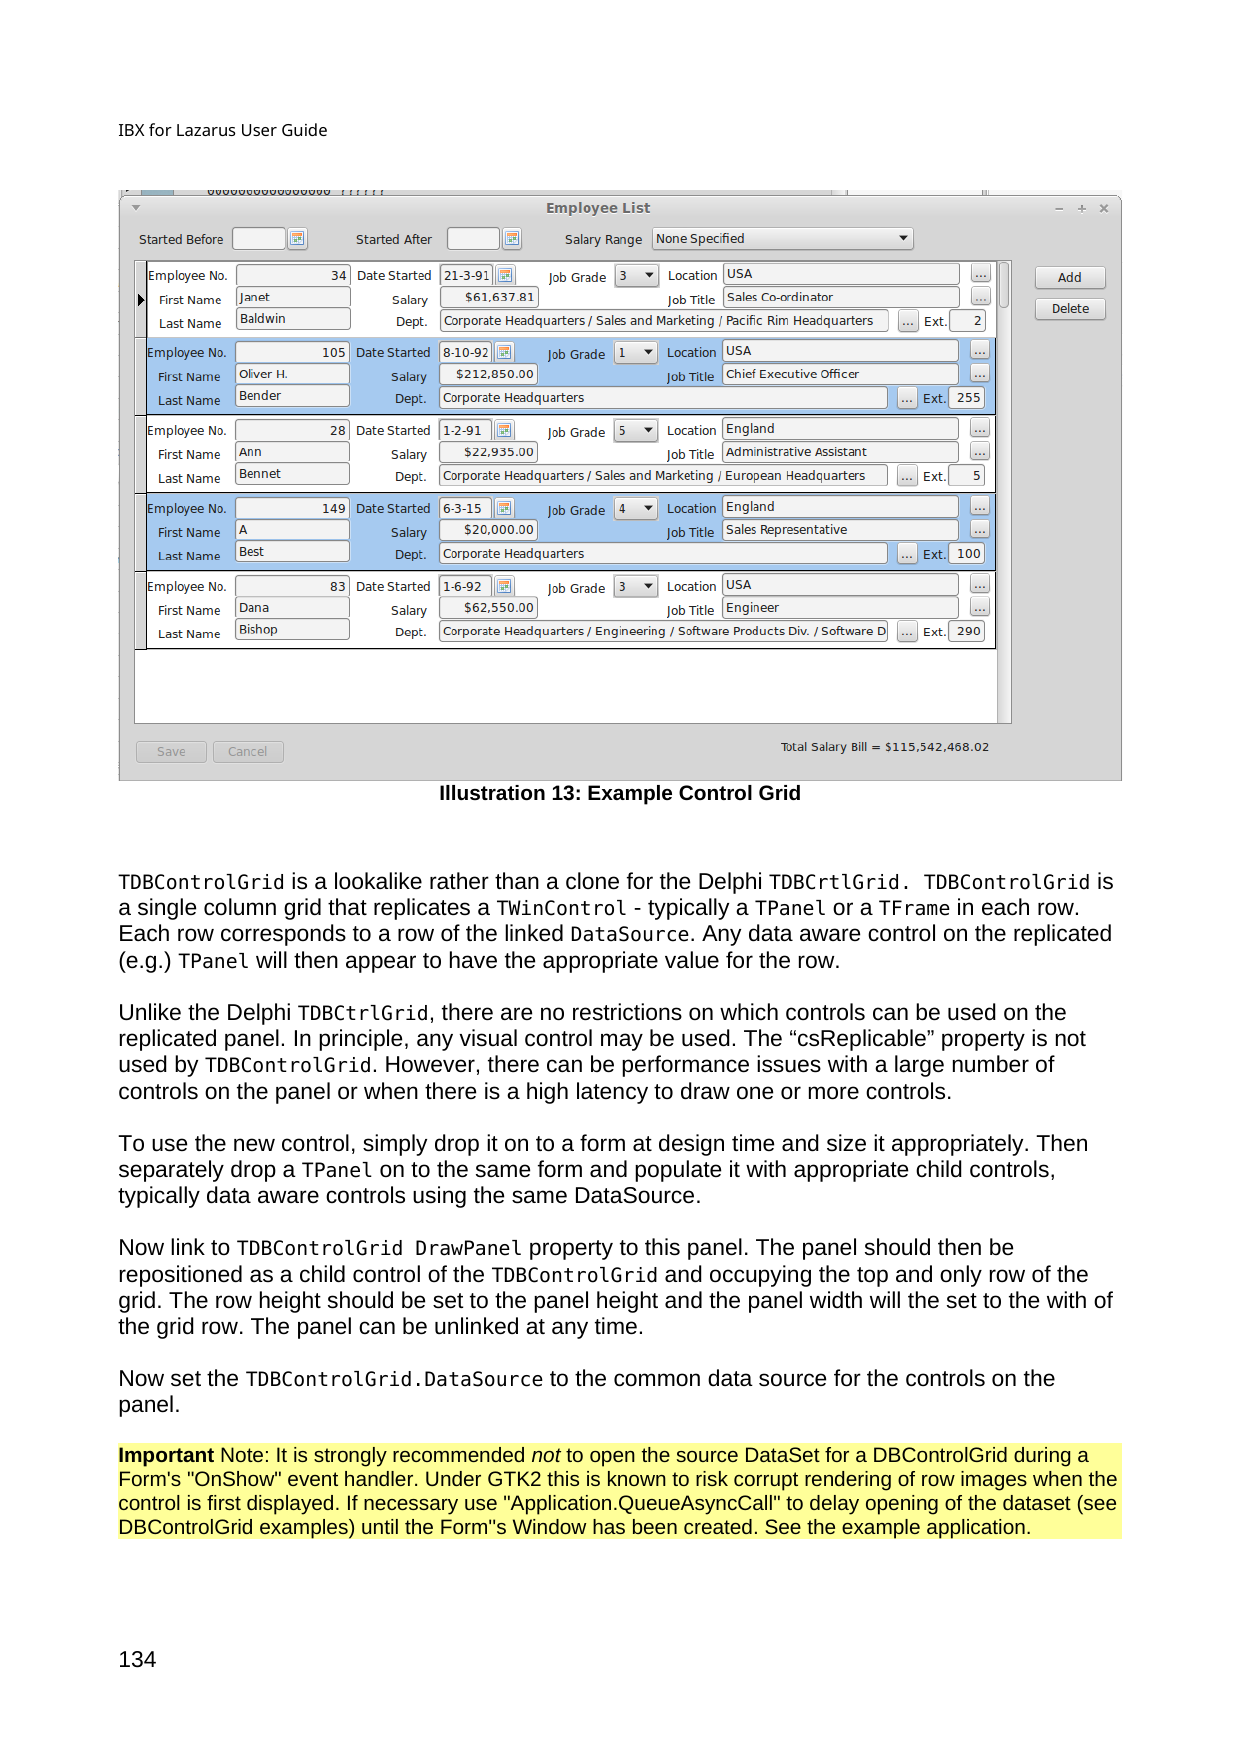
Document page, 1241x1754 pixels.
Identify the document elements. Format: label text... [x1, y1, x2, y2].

text TDBControlGrid is a lookalike rather than a clone for the Delphi TDBCrtlGrid. TDBControlGrid is a single column grid that replicates a TWinControl - typically a TPanel or a TFrame in each row. Each row corresponds to a row of the linked DataSource. Any data aware control on the replicated (e.g.) TPanel will then appear to have the appropriate value for the row. [118, 868, 1122, 973]
text Now set the TDBControlGrid.DataSource to the common data source for the controls on the panel. [118, 1365, 1122, 1418]
text Unlike the Delphi TDBCtrlGrid, there are no restrictions on which controls can be used on the replicated panel. In principle, any visual control may be used. The “csReplicable” property is not used by TDBControlGrid. However, there can be performance issues with a large number of controls on the panel or when there is a high latency to draw one or more controls. [118, 999, 1122, 1104]
picture [118, 190, 1123, 781]
text Now link to TDBControlGrid DrawPanel property to this panel. The panel should then be repositioned as a child control of the TDBControlGrid and occupying the top and only row of the grid. The row height should be set to the panel height and the panel width will the set to the with of the grid row. The panel can be unlinked at any time. [118, 1234, 1122, 1339]
text Important Note: It is strongly recommended not to open the source DataSet for a DBControlGrid during a Form's "OnShow" event handler. Under GTK2 this is known to risk corrupt rendering of row images when the control is first displayed. If necessary use "Application.QueueAsyncCall" to delay opening of the dataset (see DBControlGrid examples) until the Form''s Window has been created. See the example application. [118, 1443, 1122, 1539]
text Illustration 13: Example Control Grid [118, 781, 1122, 805]
text To use the new control, simply drop it on to a form at design time and size it appropriately. Then separately drop a TPanel on to the same form and populate it with appropriate child controls, typically data aware controls using the same DataSource. [118, 1129, 1122, 1209]
